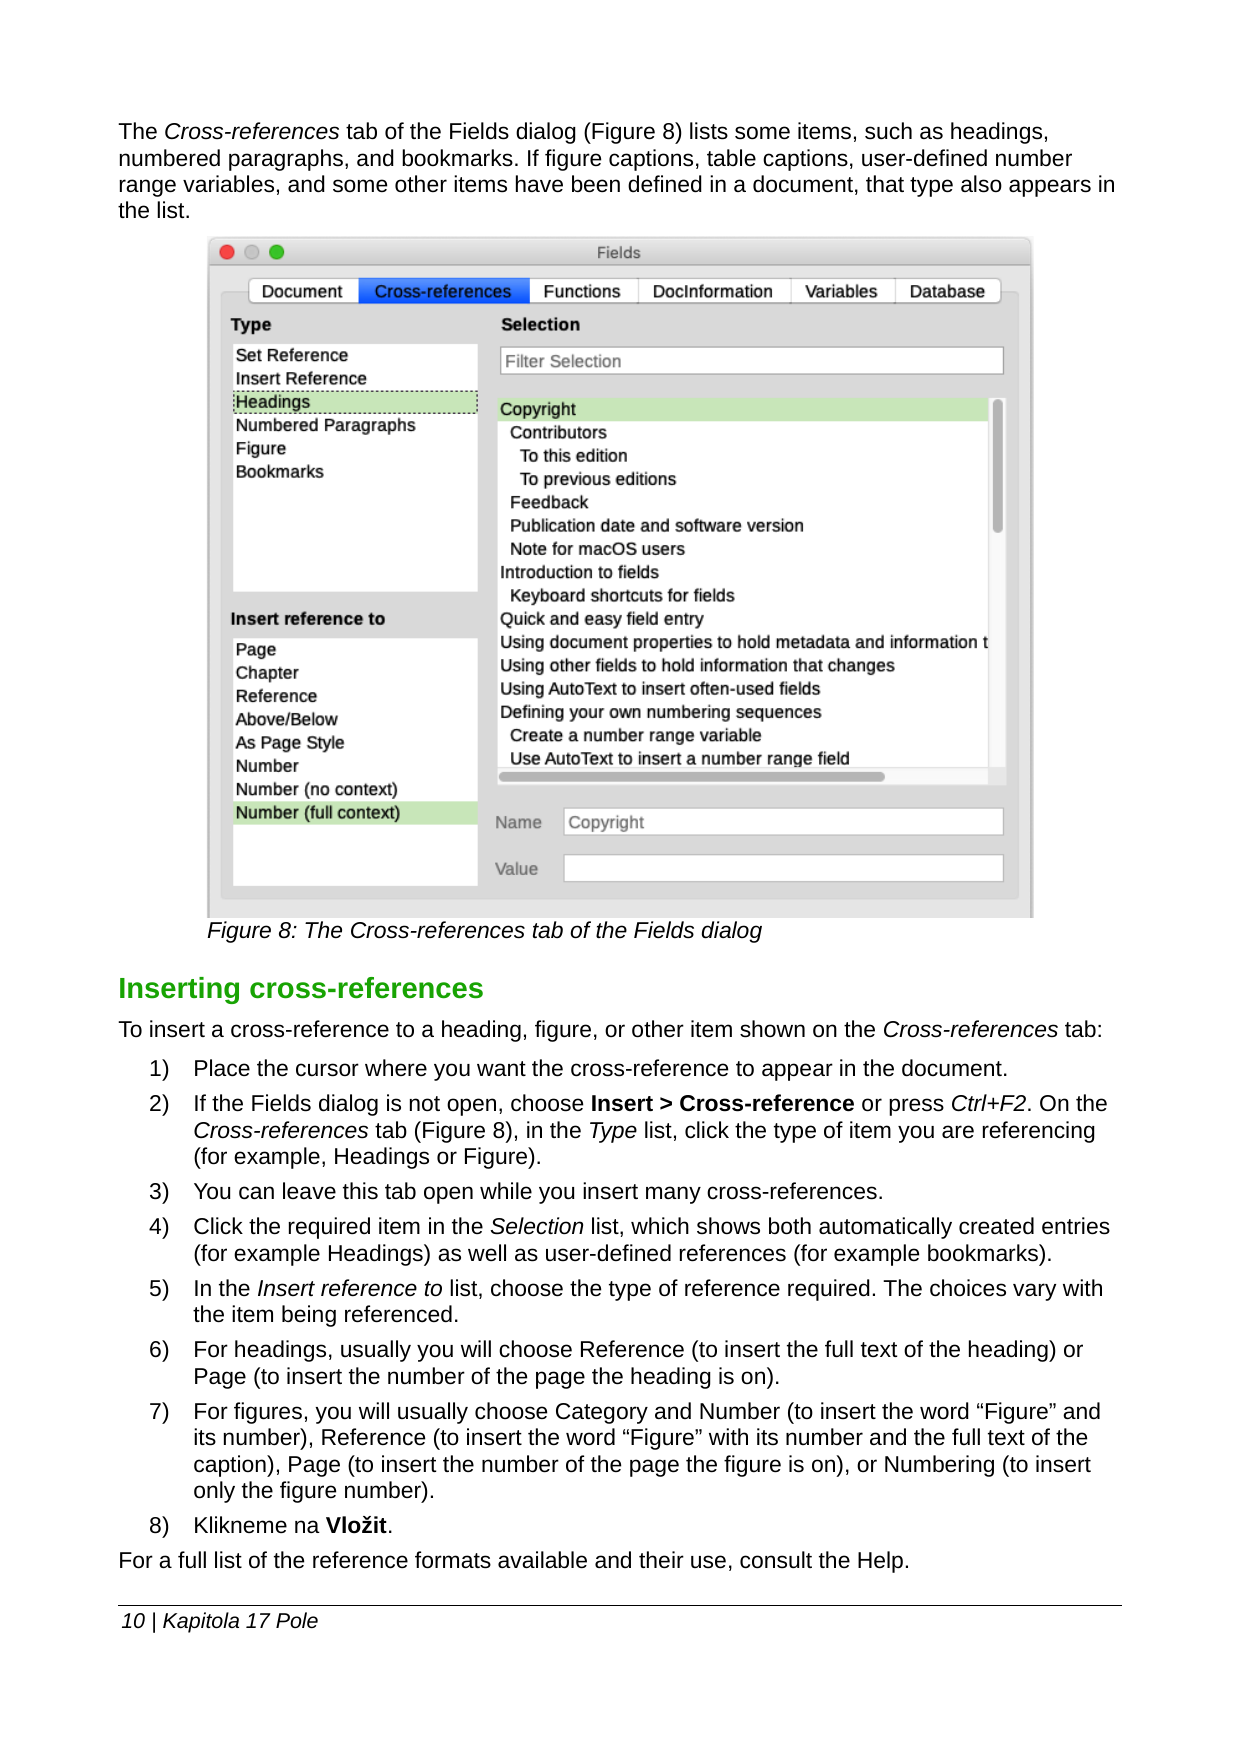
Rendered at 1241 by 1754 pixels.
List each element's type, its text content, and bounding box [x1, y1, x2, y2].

picture [206, 236, 1034, 918]
list Place the cursor where you want the cross-reference to appear in the document. [169, 1055, 1122, 1081]
text The Cross-references tab of the Fields dialog (Figure 8) lists some items, such as headings, numbered paragraphs, and bookmarks. If figure captions, table captions, user-defined number range variables, and some other items have been defined in a document, that type also appears in the list. [118, 118, 1122, 223]
list Klikneme na Vložit. [169, 1512, 1122, 1539]
list To insert a cross-reference to a heading, figure, or other item shown on the Cross-references tab: [118, 1016, 1122, 1042]
text Figure 8: The Cross-references tab of the Fields dialog [207, 918, 1033, 944]
list For figures, you will usually choose Category and Number (to insert the word “Figure” and its number), Reference (to insert the word “Figure” with its number and the full text of the caption), Page (to insert the number of the page the figure is on), or Numbering (to insert only the figure number). [169, 1398, 1122, 1503]
list For headings, usually you will choose Reference (to insert the full text of the heading) or Page (to insert the number of the page the heading is on). [169, 1336, 1122, 1389]
list If the Fields dialog is not open, choose Insert > Cross-reference or press Ctrl+F2. On the Cross-references tab (Figure 8), in the Type list, click the type of item you are referencing (for example, Headings or Figure). [169, 1090, 1122, 1169]
list You can leave this tab open while you insert many cross-references. [169, 1178, 1122, 1204]
subtitle Inserting cross-references [118, 971, 1122, 1004]
list Click the required item in the Selection list, which shows both automatically created entries (for example Headings) as well as user-defined references (for example bookmarks). [169, 1213, 1122, 1266]
list In the Insert reference to list, choose the type of reference required. The choices vary with the item being referenced. [169, 1275, 1122, 1328]
text For a full list of the reference formats available and their use, consult the Help. [118, 1547, 1122, 1574]
